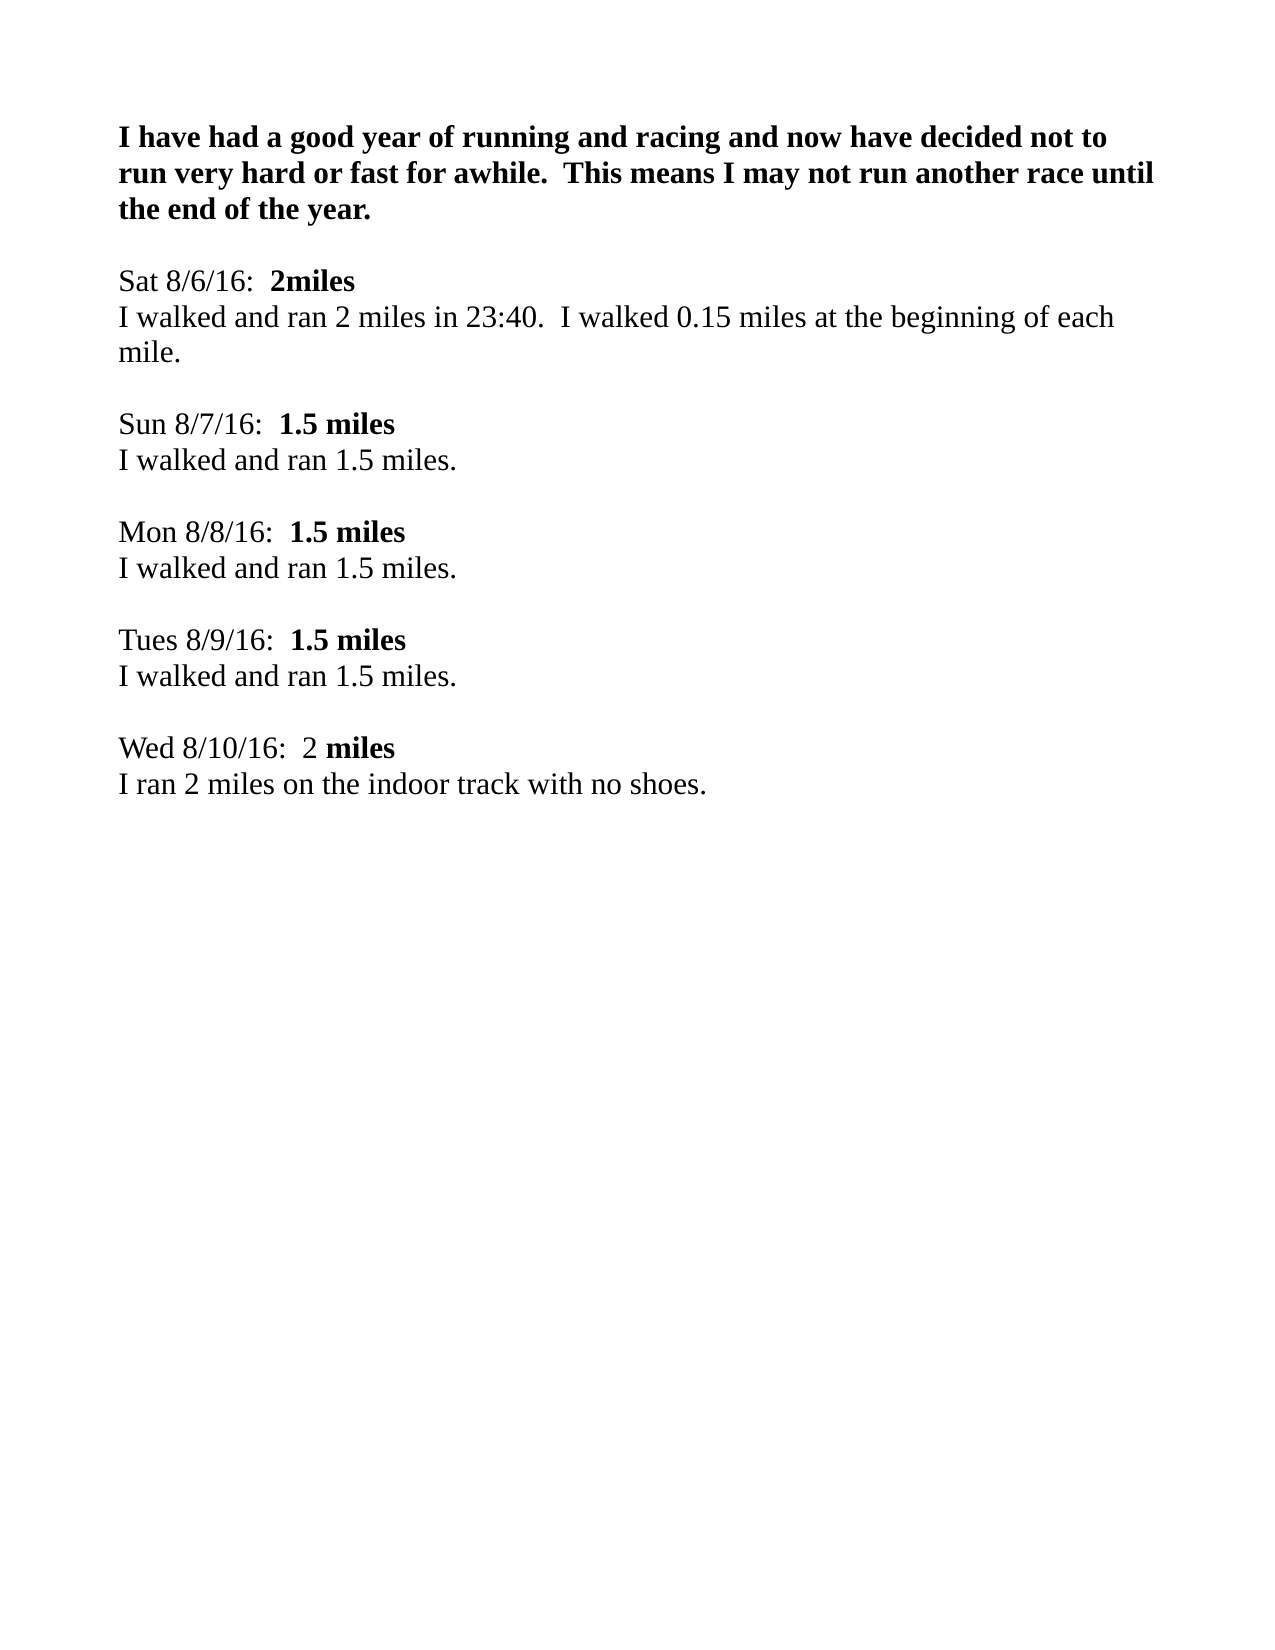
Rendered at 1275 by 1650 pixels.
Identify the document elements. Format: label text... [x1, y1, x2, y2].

text Sat 8/6/16: 2miles [118, 262, 1157, 298]
text Mon 8/8/16: 1.5 miles [118, 513, 1157, 549]
text I walked and ran 1.5 miles. [118, 549, 1157, 585]
text I ran 2 miles on the indoor track with no shoes. [118, 765, 1157, 801]
text Tues 8/9/16: 1.5 miles [118, 621, 1157, 657]
text I walked and ran 2 miles in 23:40. I walked 0.15 miles at the beginning of each mile. [118, 298, 1157, 370]
text I walked and ran 1.5 miles. [118, 442, 1157, 477]
text Wed 8/10/16: 2 miles [118, 729, 1157, 765]
text Sun 8/7/16: 1.5 miles [118, 406, 1157, 442]
text I walked and ran 1.5 miles. [118, 657, 1157, 693]
text I have had a good year of running and racing and now have decided not to run very hard or fast for awhile. This means I may not run another race until the end of the year. [118, 118, 1157, 226]
